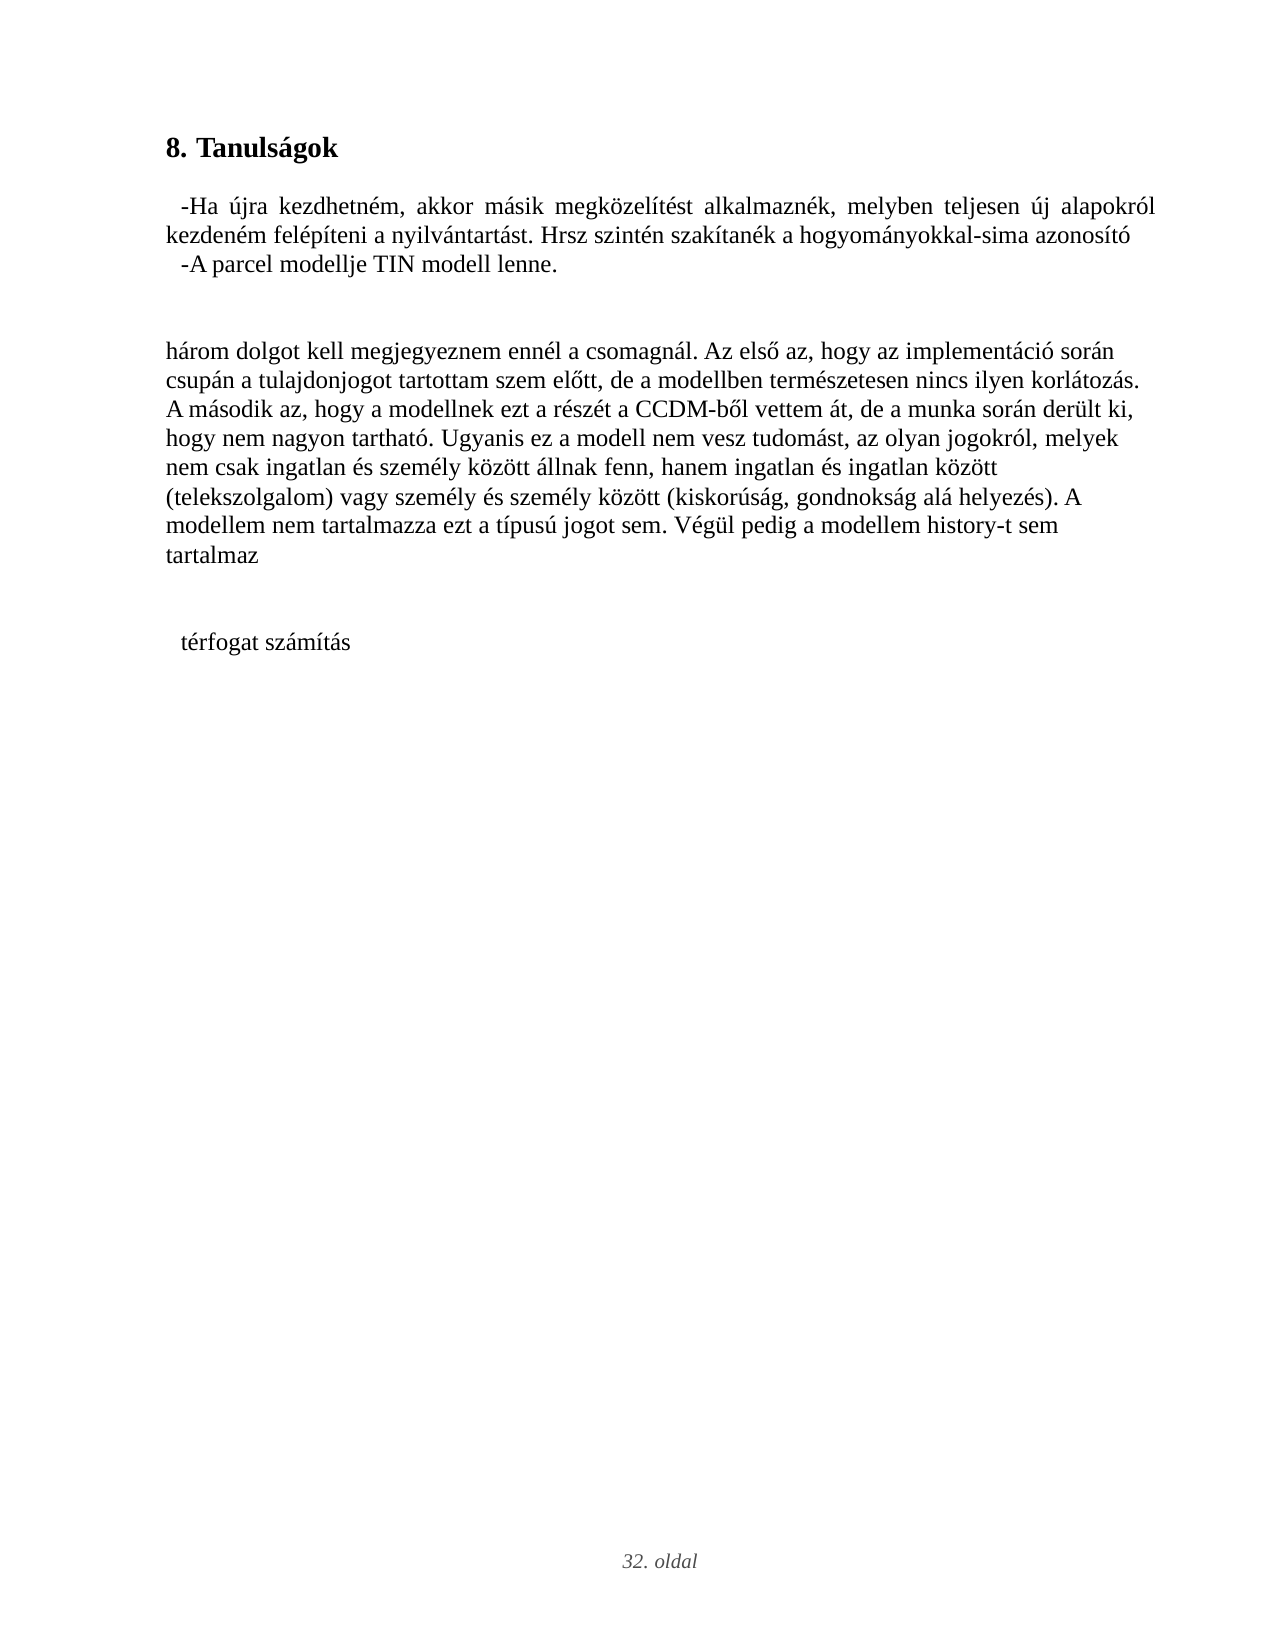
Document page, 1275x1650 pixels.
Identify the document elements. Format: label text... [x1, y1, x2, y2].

text három dolgot kell megjegyeznem ennél a csomagnál. Az első az, hogy az implementáció során csupán a tulajdonjogot tartottam szem előtt, de a modellben természetesen nincs ilyen korlátozás. A második az, hogy a modellnek ezt a részét a CCDM-ből vettem át, de a munka során derült ki, hogy nem nagyon tartható. Ugyanis ez a modell nem vesz tudomást, az olyan jogokról, melyek nem csak ingatlan és személy között állnak fenn, hanem ingatlan és ingatlan között (telekszolgalom) vagy személy és személy között (kiskorúság, gondnokság alá helyezés). A modellem nem tartalmazza ezt a típusú jogot sem. Végül pedig a modellem history-t sem tartalmaz [166, 336, 1156, 568]
list Tanulságok [166, 130, 1156, 164]
text -A parcel modellje TIN modell lenne. [166, 249, 1156, 278]
text -Ha újra kezdhetném, akkor másik megközelítést alkalmaznék, melyben teljesen új alapokról kezdeném felépíteni a nyilvántartást. Hrsz szintén szakítanék a hogyományokkal-sima azonosító [166, 191, 1156, 249]
text térfogat számítás [166, 627, 1156, 656]
